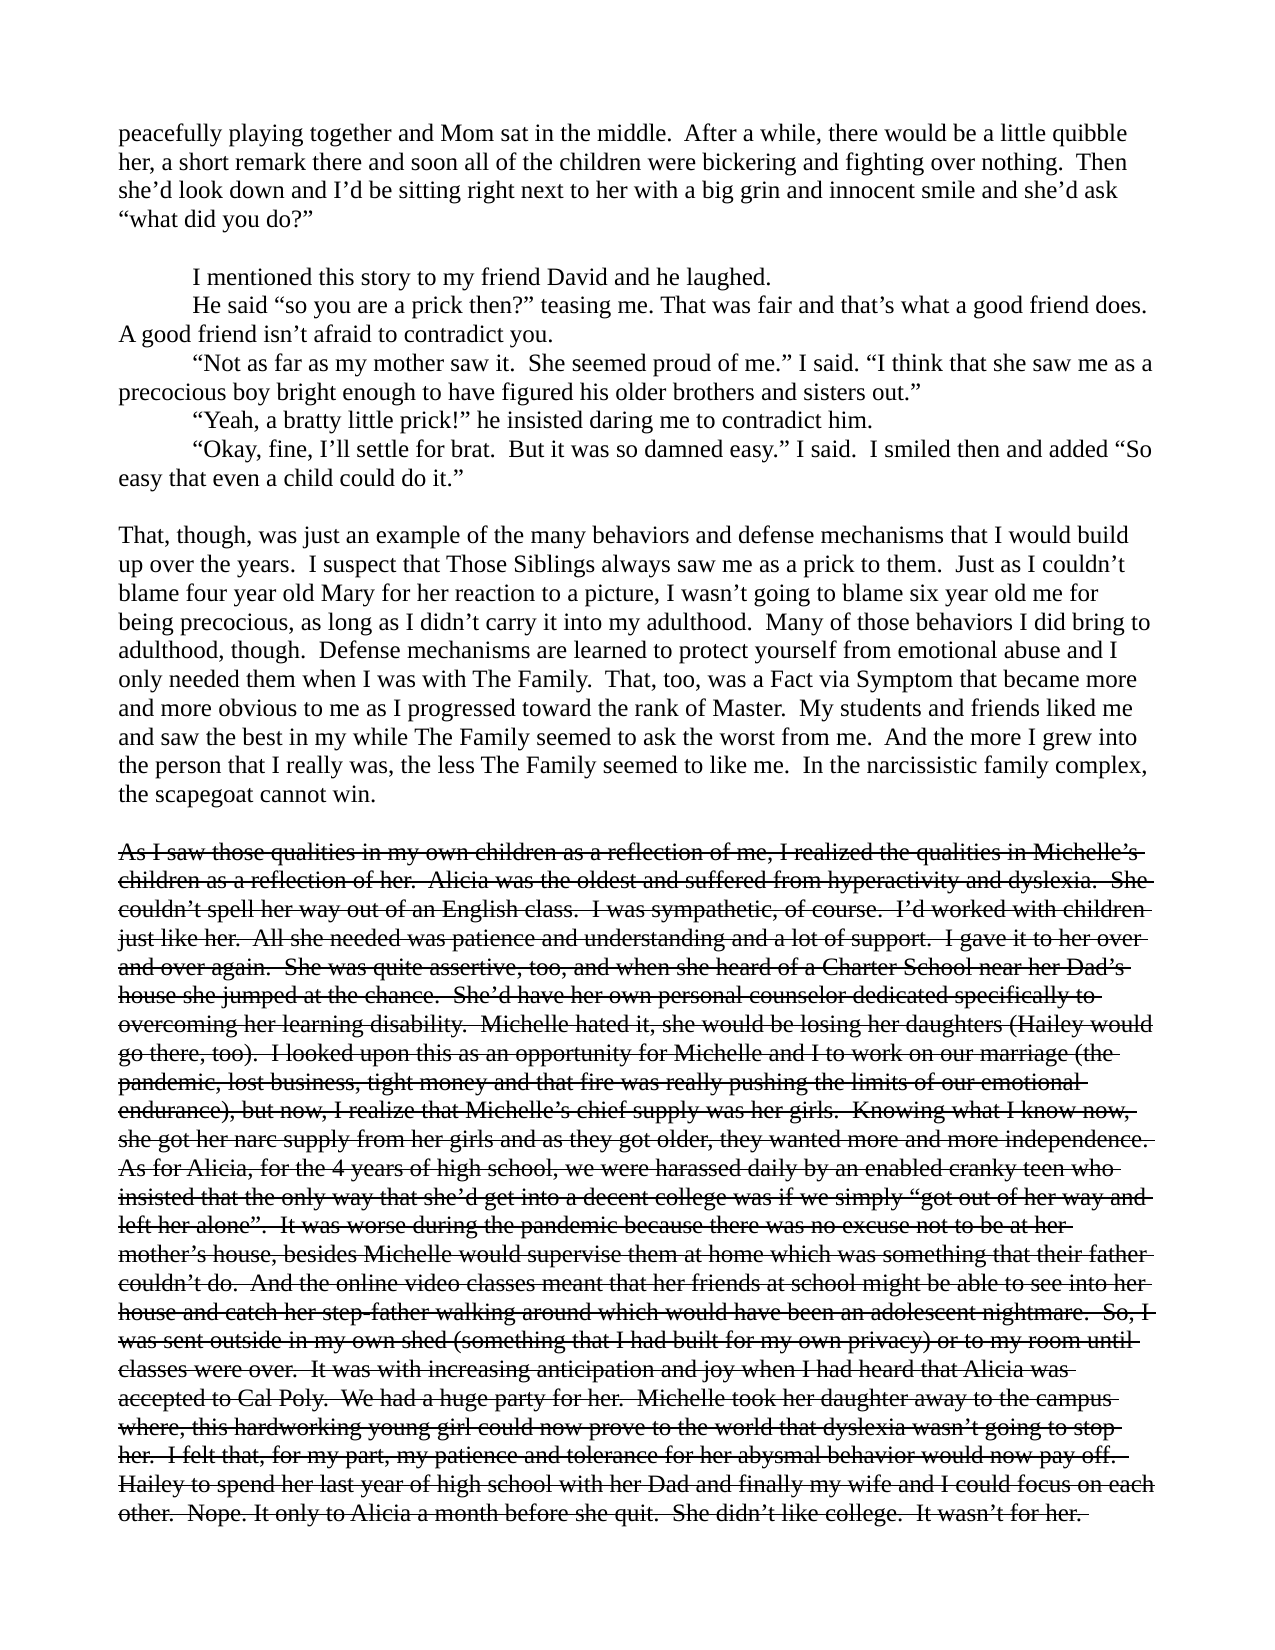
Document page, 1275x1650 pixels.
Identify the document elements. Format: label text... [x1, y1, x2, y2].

text “Yeah, a bratty little prick!” he insisted daring me to contradict him. [118, 406, 1157, 434]
text I mentioned this story to my friend David and he laughed. [118, 262, 1157, 291]
text “Not as far as my mother saw it. She seemed proud of me.” I said. “I think that she saw me as a precocious boy bright enough to have figured his older brothers and sisters out.” [118, 348, 1157, 406]
text He said “so you are a prick then?” teasing me. That was fair and that’s what a good friend does. A good friend isn’t afraid to contradict you. [118, 291, 1157, 348]
text peacefully playing together and Mom sat in the middle. After a while, there would be a little quibble her, a short remark there and soon all of the children were bickering and fighting over nothing. Then she’d look down and I’d be sitting right next to her with a big grin and innocent smile and she’d ask “what did you do?” [118, 118, 1157, 233]
text That, though, was just an example of the many behaviors and defense mechanisms that I would build up over the years. I suspect that Those Siblings always saw me as a prick to them. Just as I couldn’t blame four year old Mary for her reaction to a picture, I wasn’t going to blame six year old me for being precocious, as long as I didn’t carry it into my adulthood. Many of those behaviors I did bring to adulthood, though. Defense mechanisms are learned to protect yourself from emotional abuse and I only needed them when I was with The Family. That, too, was a Fact via Symptom that became more and more obvious to me as I progressed toward the rank of Master. My students and friends liked me and saw the best in my while The Family seemed to ask the worst from me. And the more I grew into the person that I really was, the less The Family seemed to like me. In the narcissistic family complex, the scapegoat cannot win. [118, 521, 1157, 808]
text As I saw those qualities in my own children as a reflection of me, I realized the qualities in Michelle’s children as a reflection of her. Alicia was the oldest and suffered from hyperactivity and dyslexia. She couldn’t spell her way out of an English class. I was sympathetic, of course. I’d worked with children just like her. All she needed was patience and understanding and a lot of support. I gave it to her over and over again. She was quite assertive, too, and when she heard of a Charter School near her Dad’s house she jumped at the chance. She’d have her own personal counselor dedicated specifically to overcoming her learning disability. Michelle hated it, she would be losing her daughters (Hailey would go there, too). I looked upon this as an opportunity for Michelle and I to work on our marriage (the pandemic, lost business, tight money and that fire was really pushing the limits of our emotional endurance), but now, I realize that Michelle’s chief supply was her girls. Knowing what I know now, she got her narc supply from her girls and as they got older, they wanted more and more independence. As for Alicia, for the 4 years of high school, we were harassed daily by an enabled cranky teen who insisted that the only way that she’d get into a decent college was if we simply “got out of her way and left her alone”. It was worse during the pandemic because there was no excuse not to be at her mother’s house, besides Michelle would supervise them at home which was something that their father couldn’t do. And the online video classes meant that her friends at school might be able to see into her house and catch her step-father walking around which would have been an adolescent nightmare. So, I was sent outside in my own shed (something that I had built for my own privacy) or to my room until classes were over. It was with increasing anticipation and joy when I had heard that Alicia was accepted to Cal Poly. We had a huge party for her. Michelle took her daughter away to the campus where, this hardworking young girl could now prove to the world that dyslexia wasn’t going to stop her. I felt that, for my part, my patience and tolerance for her abysmal behavior would now pay off. Hailey to spend her last year of high school with her Dad and finally my wife and I could focus on each other. Nope. It only to Alicia a month before she quit. She didn’t like college. It wasn’t for her. [118, 837, 1157, 1527]
text “Okay, fine, I’ll settle for brat. But it was so damned easy.” I said. I smiled then and added “So easy that even a child could do it.” [118, 434, 1157, 492]
